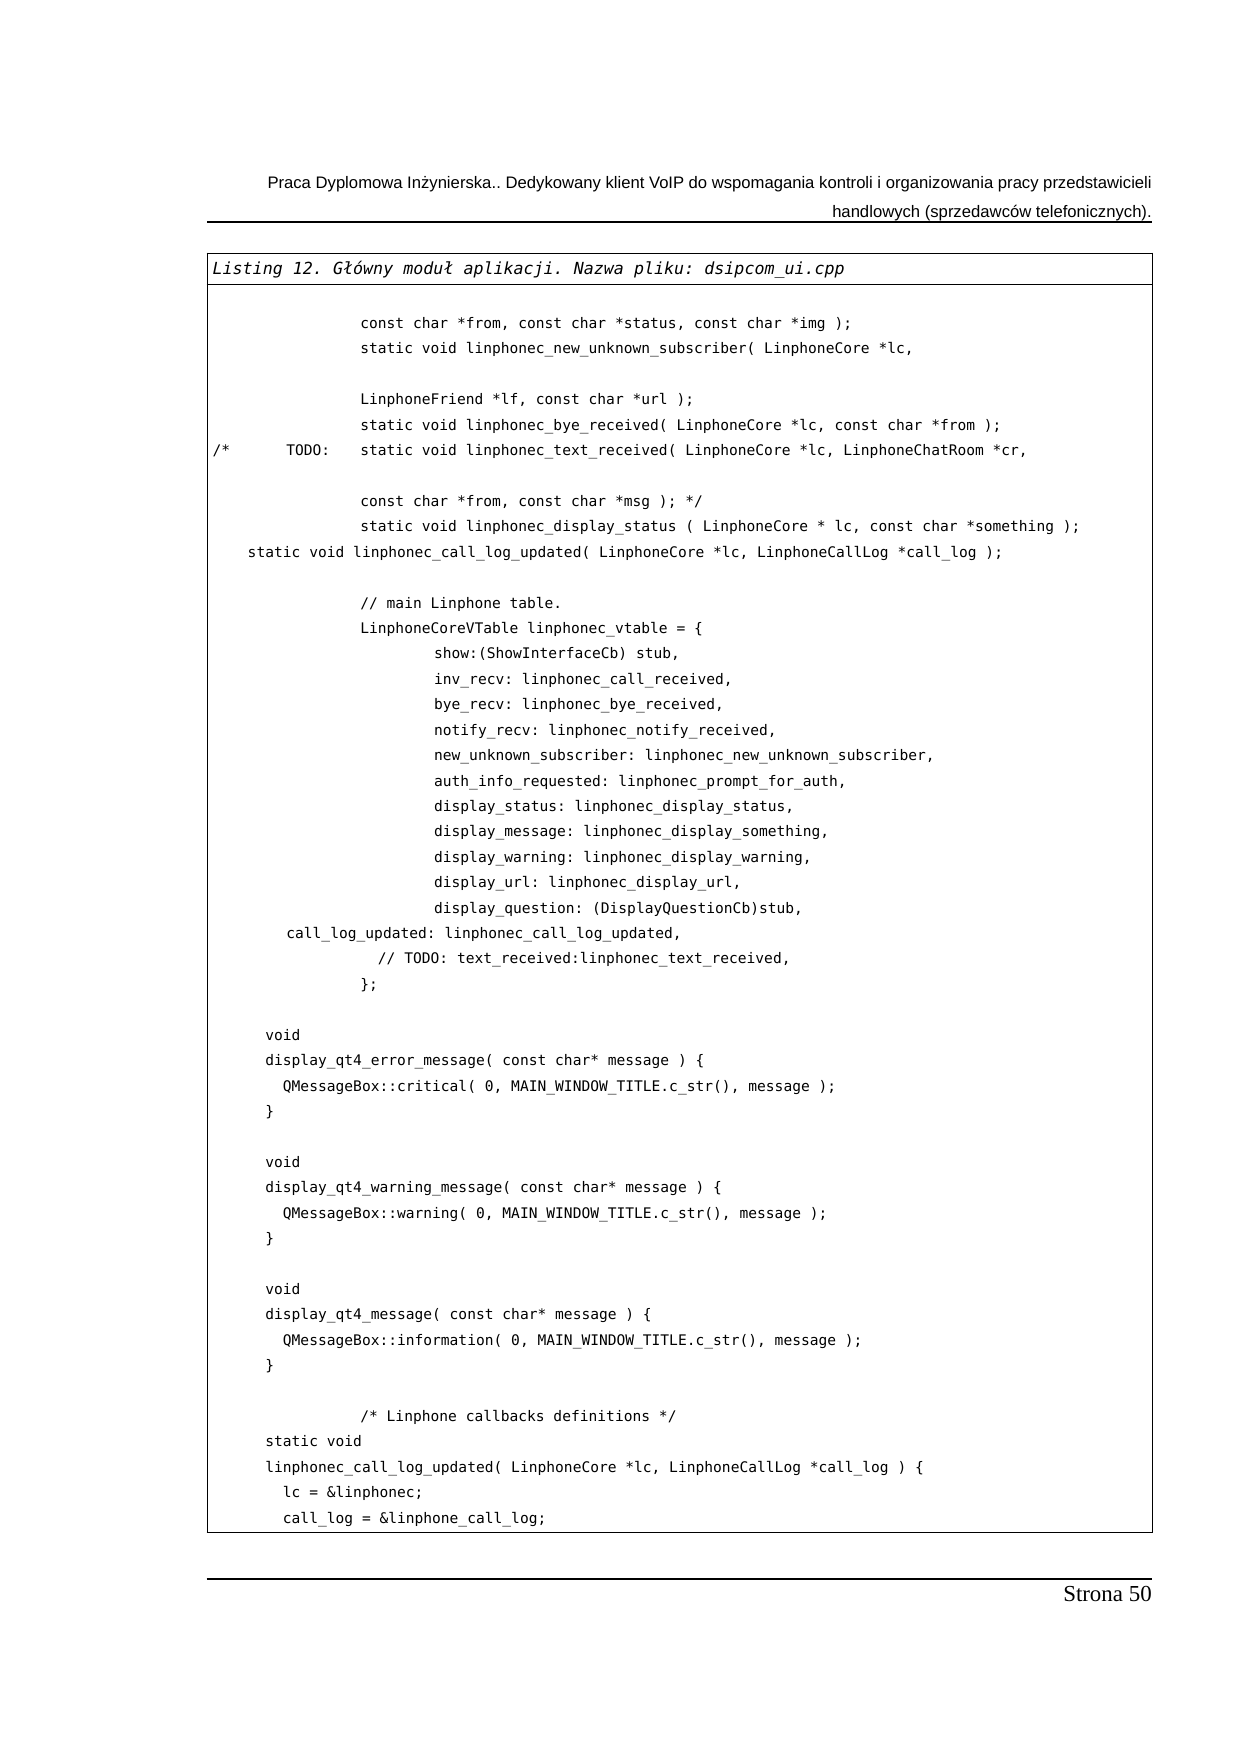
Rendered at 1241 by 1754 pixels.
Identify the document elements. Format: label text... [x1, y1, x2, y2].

table_header Listing 12. Główny moduł aplikacji. Nazwa pliku: dsipcom_ui.cpp [208, 254, 1152, 284]
table_cell const char *from, const char *status, const char *img ); static void linphonec_new_unknown_subscriber( LinphoneCore *lc, LinphoneFriend *lf, const char *url ); static void linphonec_bye_received( LinphoneCore *lc, const char *from ); /* TODO: static void linphonec_text_received( LinphoneCore *lc, LinphoneChatRoom *cr, const char *from, const char *msg ); */ static void linphonec_display_status ( LinphoneCore * lc, const char *something ); static void linphonec_call_log_updated( LinphoneCore *lc, LinphoneCallLog *call_log ); // main Linphone table. LinphoneCoreVTable linphonec_vtable = { show:(ShowInterfaceCb) stub, inv_recv: linphonec_call_received, bye_recv: linphonec_bye_received, notify_recv: linphonec_notify_received, new_unknown_subscriber: linphonec_new_unknown_subscriber, auth_info_requested: linphonec_prompt_for_auth, display_status: linphonec_display_status, display_message: linphonec_display_something, display_warning: linphonec_display_warning, display_url: linphonec_display_url, display_question: (DisplayQuestionCb)stub, call_log_updated: linphonec_call_log_updated, // TODO: text_received:linphonec_text_received, }; void display_qt4_error_message( const char* message ) { QMessageBox::critical( 0, MAIN_WINDOW_TITLE.c_str(), message ); } void display_qt4_warning_message( const char* message ) { QMessageBox::warning( 0, MAIN_WINDOW_TITLE.c_str(), message ); } void display_qt4_message( const char* message ) { QMessageBox::information( 0, MAIN_WINDOW_TITLE.c_str(), message ); } /* Linphone callbacks definitions */ static void linphonec_call_log_updated( LinphoneCore *lc, LinphoneCallLog *call_log ) { lc = &linphonec; call_log = &linphone_call_log; [208, 285, 1152, 1532]
